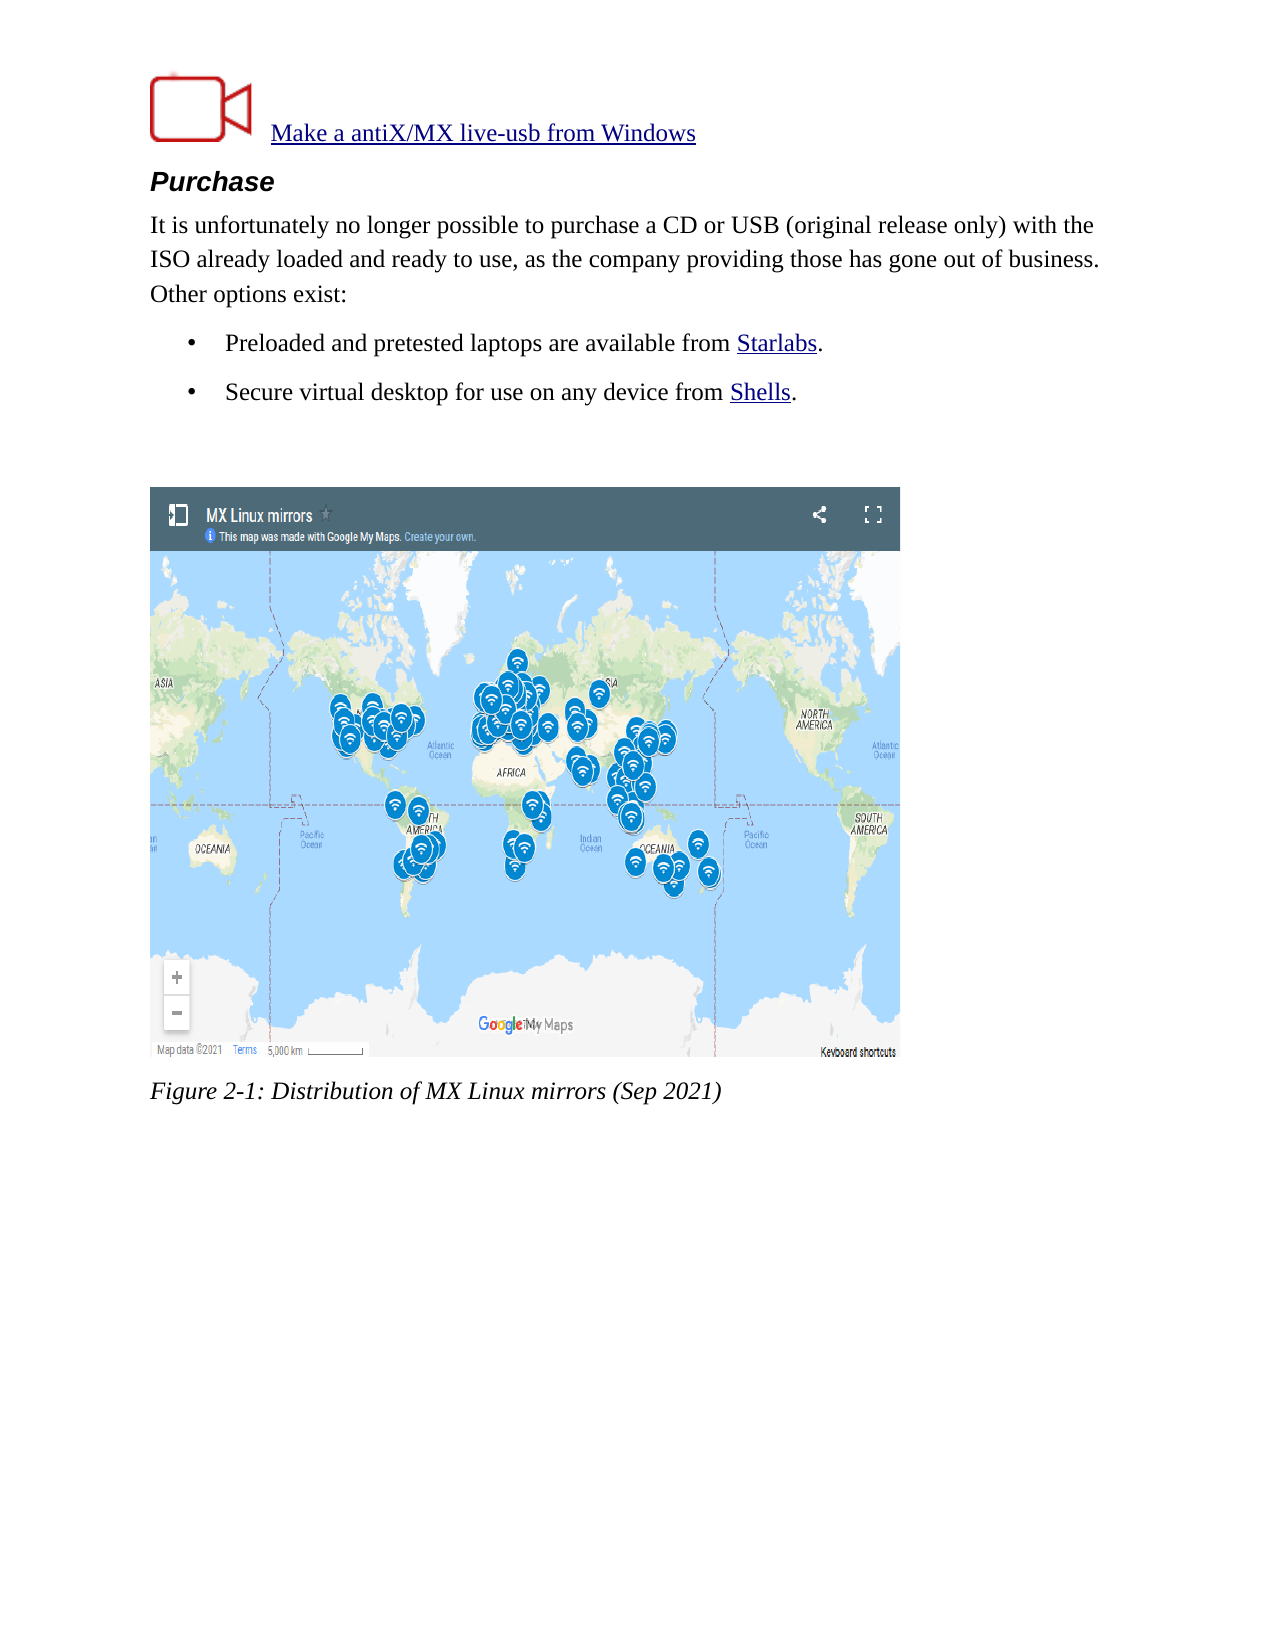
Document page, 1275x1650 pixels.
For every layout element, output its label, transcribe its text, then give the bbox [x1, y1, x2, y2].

list Secure virtual desktop for use on any device from Shells. [187, 377, 1125, 406]
text It is unfortunately no longer possible to purchase a CD or USB (original release only) with the ISO already loaded and ready to use, as the company providing those has gone out of business. Other options exist: [150, 210, 1125, 308]
picture [150, 487, 901, 1057]
text Figure 2-1: Distribution of MX Linux mirrors (Sep 2021) [150, 1076, 1125, 1104]
list Preloaded and pretested laptops are available from Starlabs. [187, 328, 1125, 357]
text Make a antiX/MX live-usb from Windows [150, 59, 1125, 147]
subtitle Purchase [150, 166, 1125, 197]
picture [150, 59, 252, 142]
